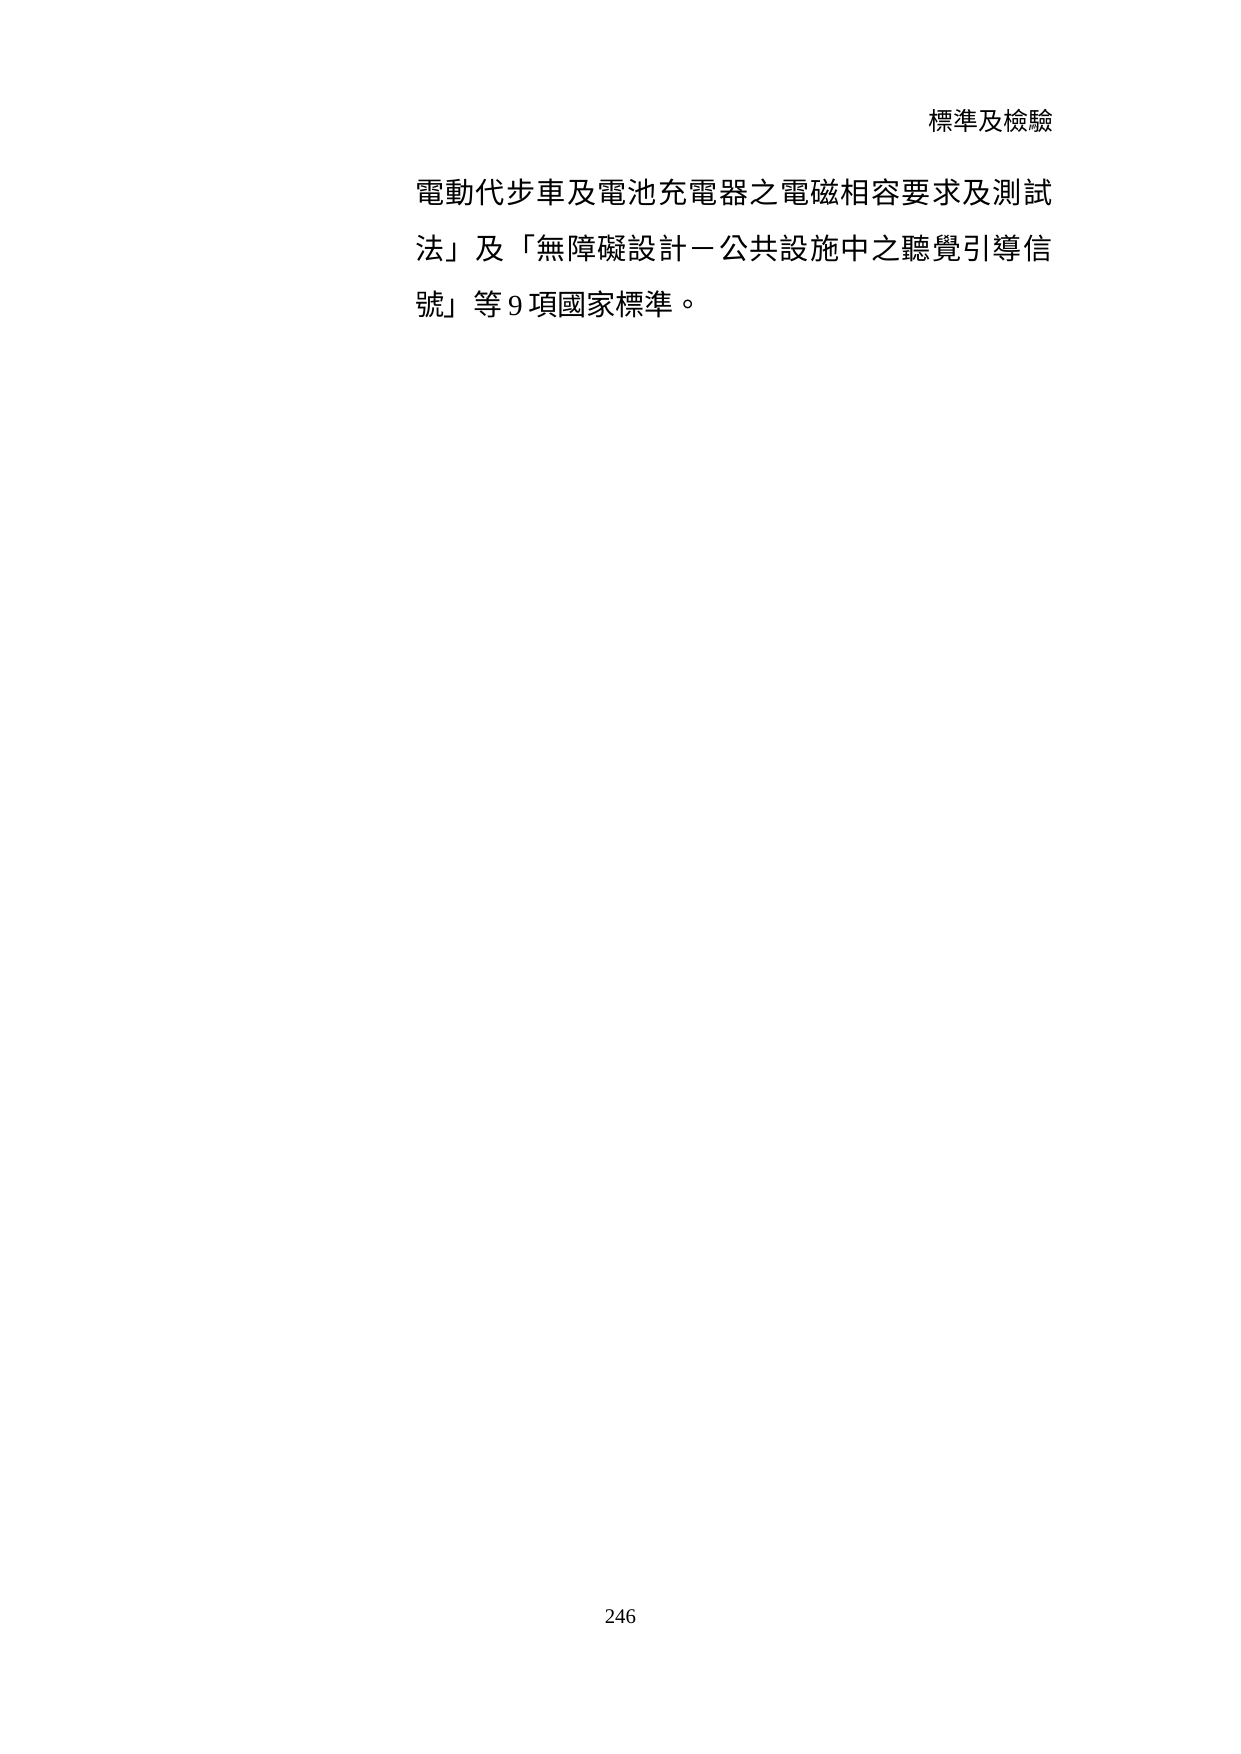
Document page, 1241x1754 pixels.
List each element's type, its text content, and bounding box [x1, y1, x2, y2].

list 電動代步車及電池充電器之電磁相容要求及測試法」及「無障礙設計－公共設施中之聽覺引導信號」等9項國家標準。 [321, 158, 1053, 327]
